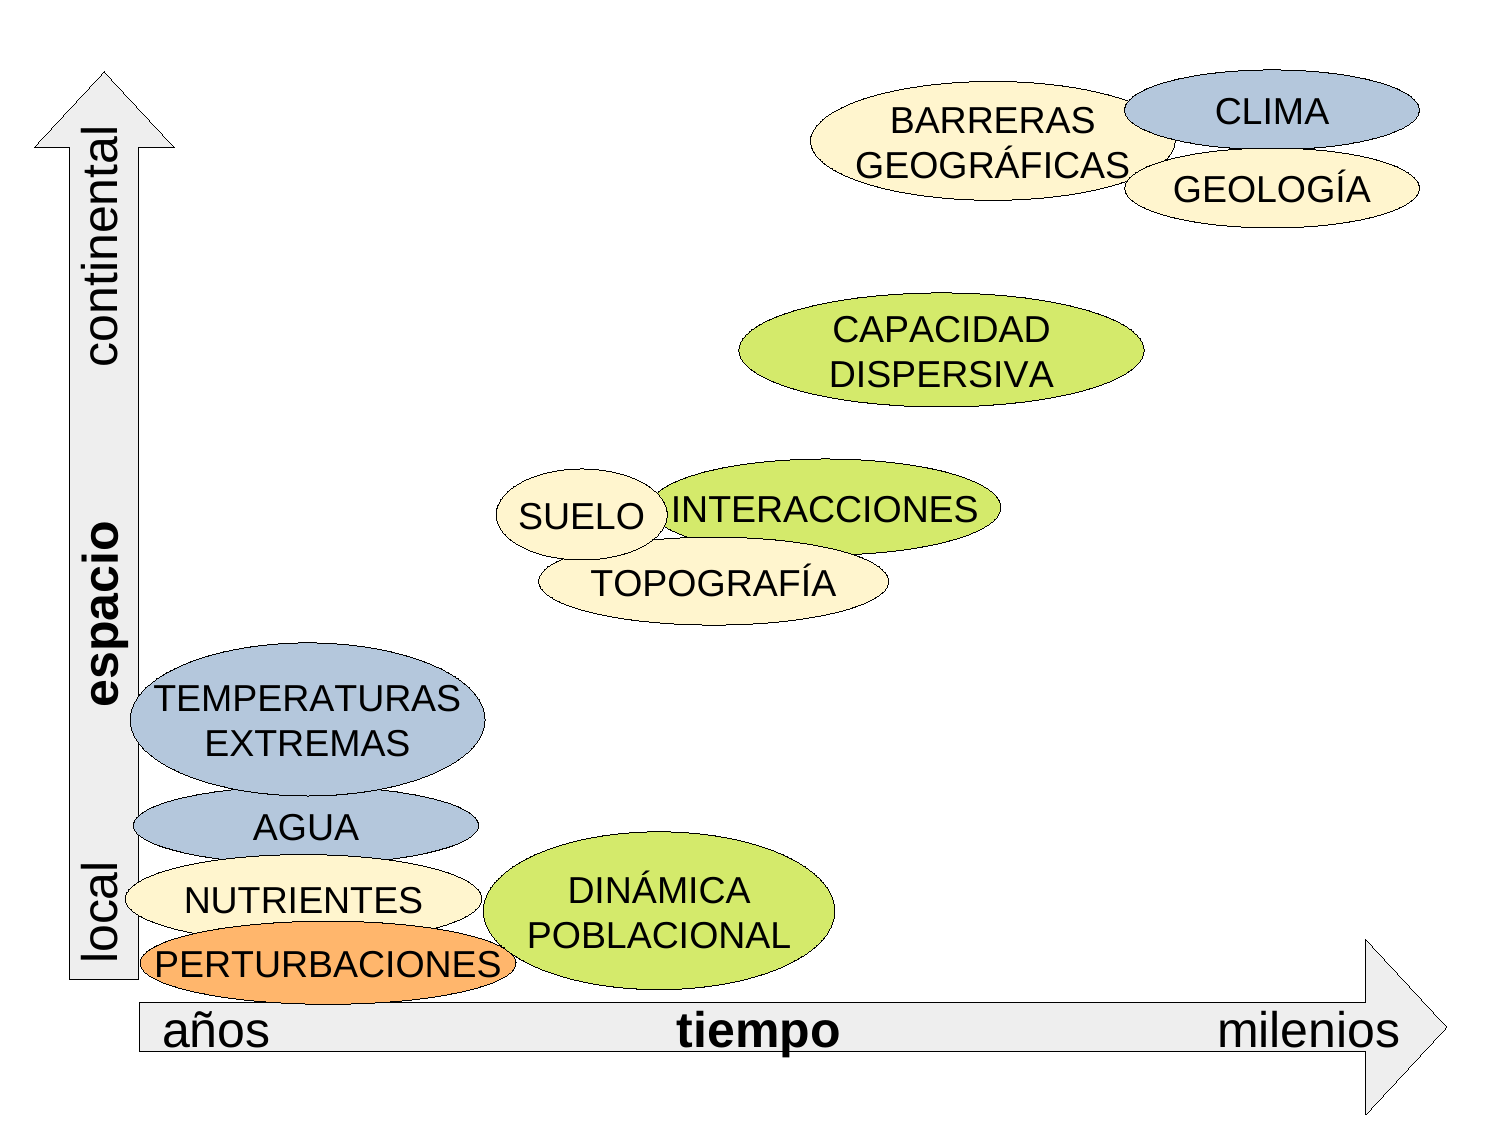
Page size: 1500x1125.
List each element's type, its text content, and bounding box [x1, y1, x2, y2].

text_box [95, 71, 113, 81]
text_box TEMPERATURAS EXTREMAS [130, 642, 486, 797]
text_box [136, 105, 175, 698]
text_box CLIMA [1124, 69, 1420, 149]
text_box PERTURBACIONES [140, 921, 517, 1005]
text_box TOPOGRAFÍA [538, 537, 889, 626]
text_box local espacio continental [60, 81, 136, 979]
text_box NUTRIENTES [125, 854, 482, 933]
text_box CAPACIDAD DISPERSIVA [738, 292, 1145, 407]
text_box [69, 915, 139, 980]
text_box BARRERAS GEOGRÁFICAS [810, 81, 1176, 201]
text_box INTERACCIONES [658, 458, 1001, 555]
text_box DINÁMICA POBLACIONAL [483, 831, 835, 990]
text_box años tiempo milenios [139, 939, 1447, 1115]
text_box SUELO [496, 468, 668, 560]
text_box AGUA [133, 789, 479, 860]
text_box [34, 119, 60, 148]
text_box GEOLOGÍA [1124, 148, 1420, 228]
